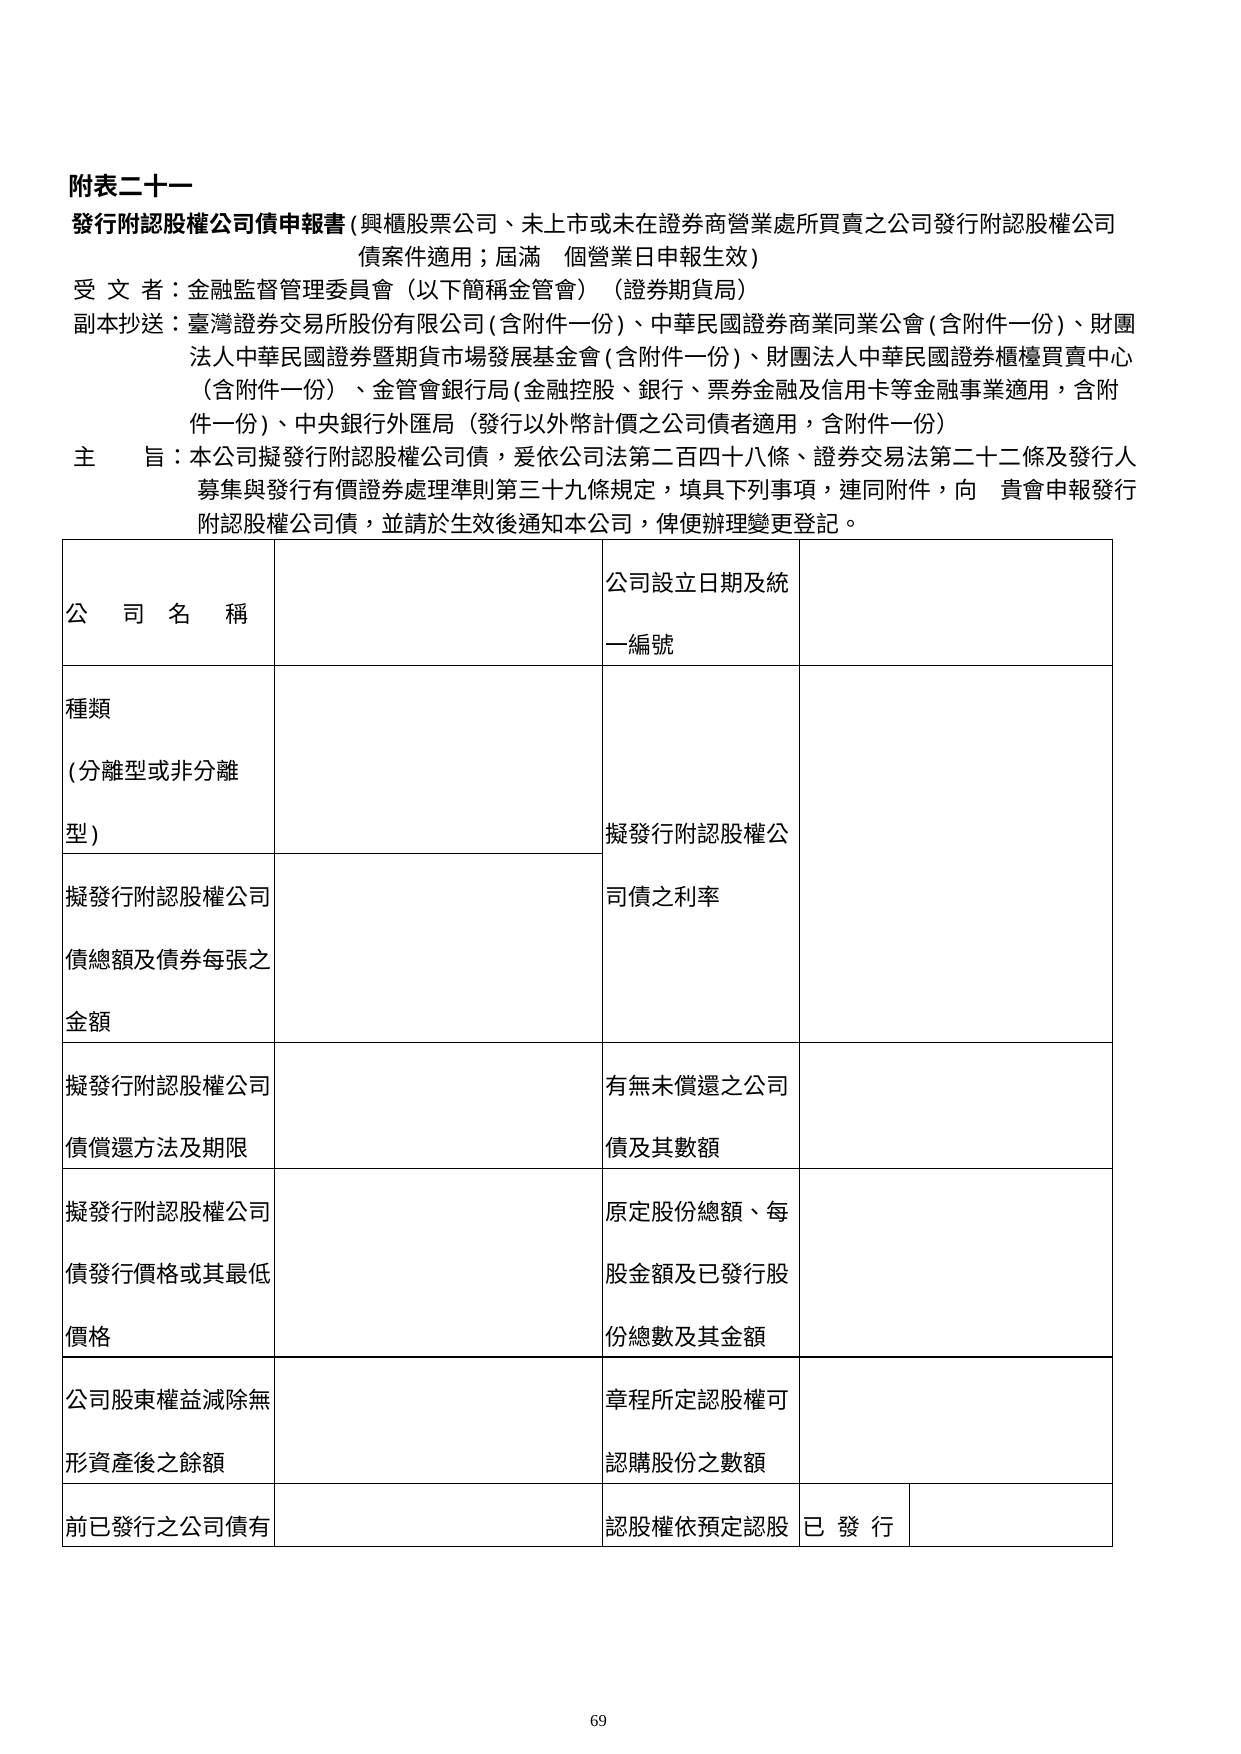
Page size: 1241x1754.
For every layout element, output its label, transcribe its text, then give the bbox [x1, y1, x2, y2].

text 副本抄送：臺灣證券交易所股份有限公司(含附件一份)、中華民國證券商業同業公會(含附件一份)、財團法人中華民國證券暨期貨市場發展基金會(含附件一份)、財團法人中華民國證券櫃檯買賣中心（含附件一份）、金管會銀行局(金融控股、銀行、票券金融及信用卡等金融事業適用，含附件一份)、中央銀行外匯局（發行以外幣計價之公司債者適用，含附件一份） [59, 306, 1137, 439]
text 發行附認股權公司債申報書(興櫃股票公司、未上市或未在證券商營業處所買賣之公司發行附認股權公司債案件適用；屆滿 個營業日申報生效) [59, 206, 1137, 272]
table_cell [275, 854, 602, 1042]
table_cell [800, 1358, 1112, 1482]
table_cell 擬發行附認股權公司債之利率 [603, 666, 799, 1042]
table_cell [800, 1169, 1112, 1356]
table_cell [800, 666, 1112, 1042]
text 附表二十一 [59, 143, 1137, 206]
table_cell 已 發 行 [800, 1484, 909, 1546]
table_cell [800, 1043, 1112, 1168]
table_cell 擬發行附認股權公司債償還方法及期限 [63, 1043, 274, 1168]
table_cell [275, 1484, 602, 1546]
table_cell 公司股東權益減除無形資產後之餘額 [63, 1358, 274, 1482]
table_cell [275, 1358, 602, 1482]
table_cell 擬發行附認股權公司債發行價格或其最低價格 [63, 1169, 274, 1356]
table_cell 有無未償還之公司債及其數額 [603, 1043, 799, 1168]
table_cell [275, 1169, 602, 1356]
table_cell [275, 1043, 602, 1168]
table_cell 前已發行之公司債有 [63, 1484, 274, 1546]
text 主 旨：本公司擬發行附認股權公司債，爰依公司法第二百四十八條、證券交易法第二十二條及發行人募集與發行有價證券處理準則第三十九條規定，填具下列事項，連同附件，向 貴會申報發行附認股權公司債，並請於生效後通知本公司，俾便辦理變更登記。 [59, 439, 1137, 539]
table_header 公司設立日期及統 一編號 [603, 540, 799, 665]
table_header [800, 540, 1112, 665]
table_header 公 司 名 稱 [63, 540, 274, 665]
table_header [275, 540, 602, 665]
table_cell 擬發行附認股權公司債總額及債券每張之金額 [63, 854, 274, 1042]
table_cell 種類 (分離型或非分離型) [63, 666, 274, 853]
table_cell 章程所定認股權可認購股份之數額 [603, 1358, 799, 1482]
text 受 文 者：金融監督管理委員會（以下簡稱金管會）（證券期貨局） [59, 272, 1137, 306]
table_cell 原定股份總額、每 股金額及已發行股份總數及其金額 [603, 1169, 799, 1356]
table_cell 認股權依預定認股 [603, 1484, 799, 1546]
table_cell [910, 1484, 1112, 1546]
table_cell [275, 666, 602, 853]
